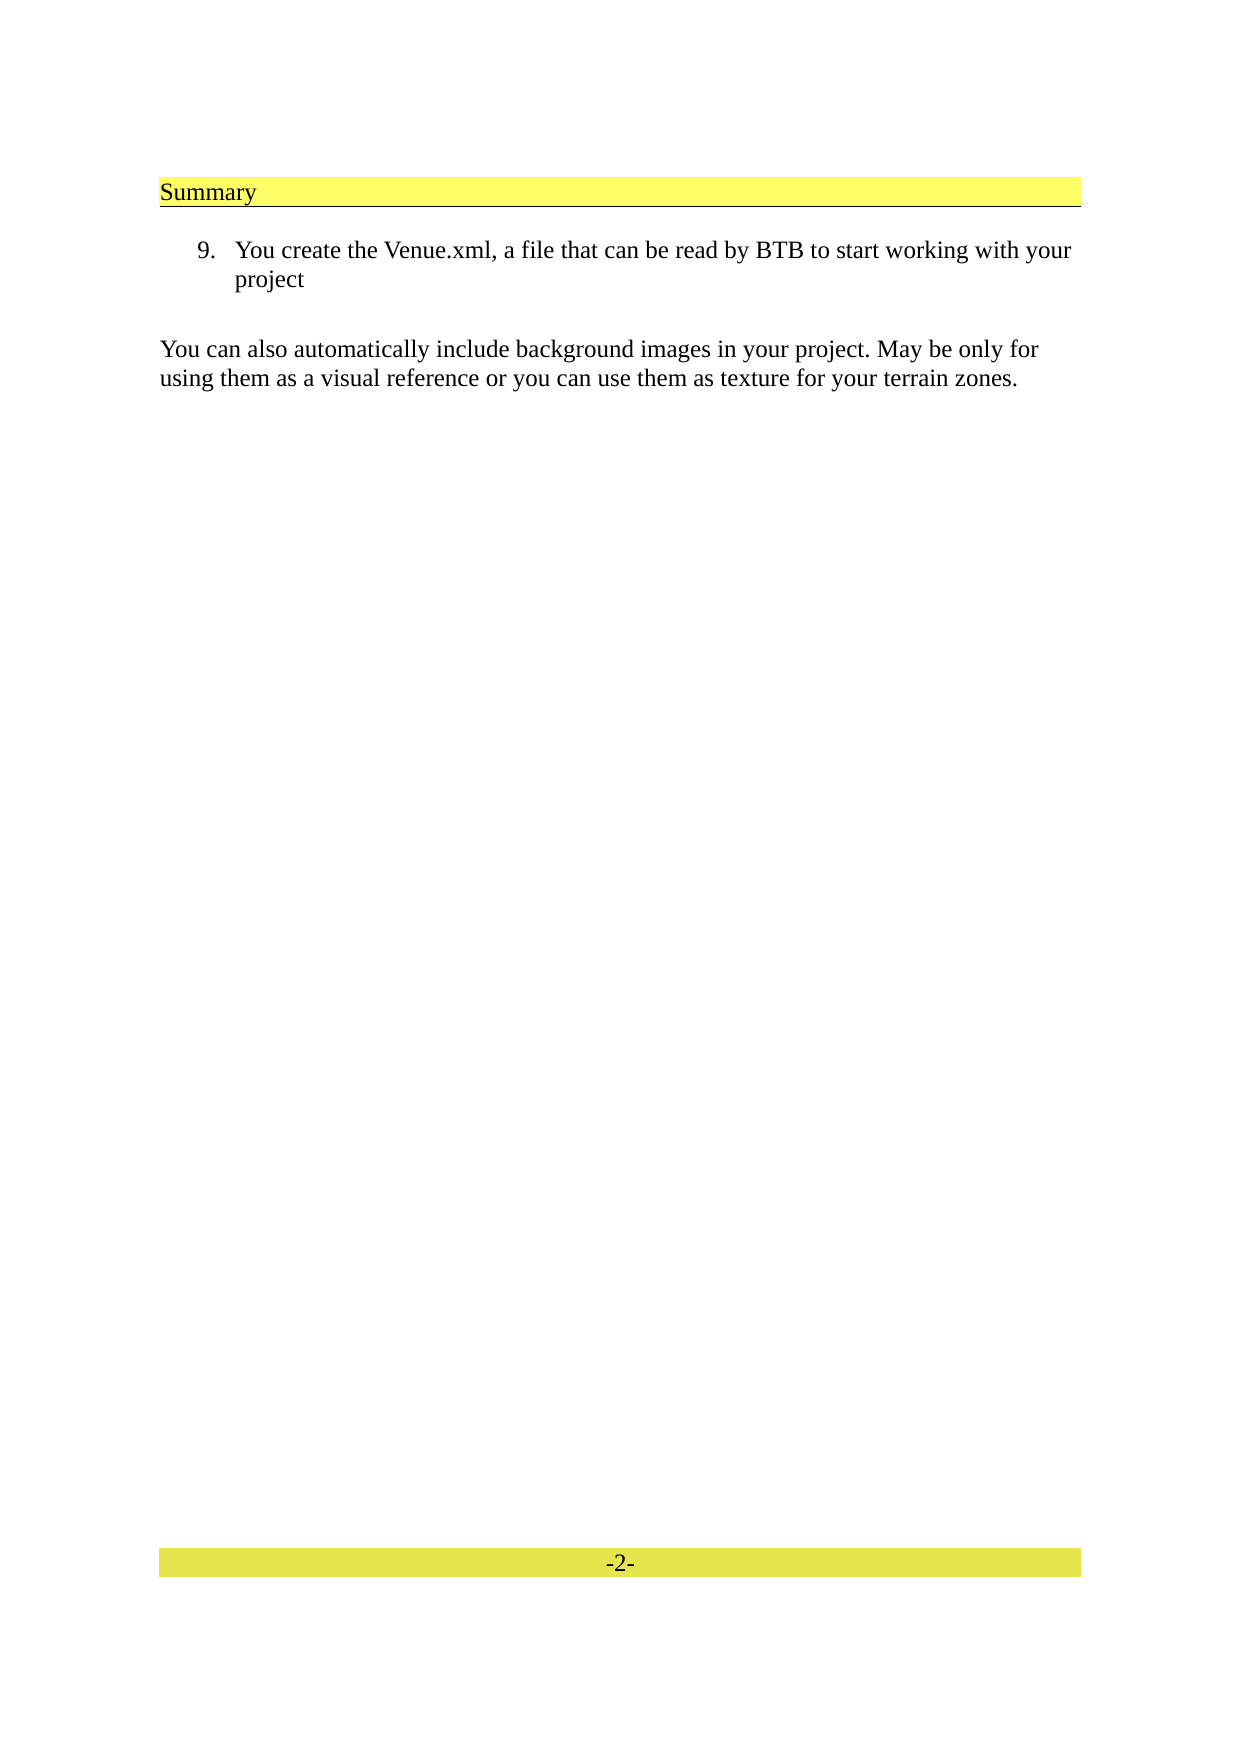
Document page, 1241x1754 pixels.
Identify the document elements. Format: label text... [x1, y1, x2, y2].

list You create the Venue.xml, a file that can be read by BTB to start working with your project [197, 236, 1081, 293]
text You can also automatically include background images in your project. May be only for using them as a visual reference or you can use them as texture for your terrain zones. [159, 306, 1081, 392]
